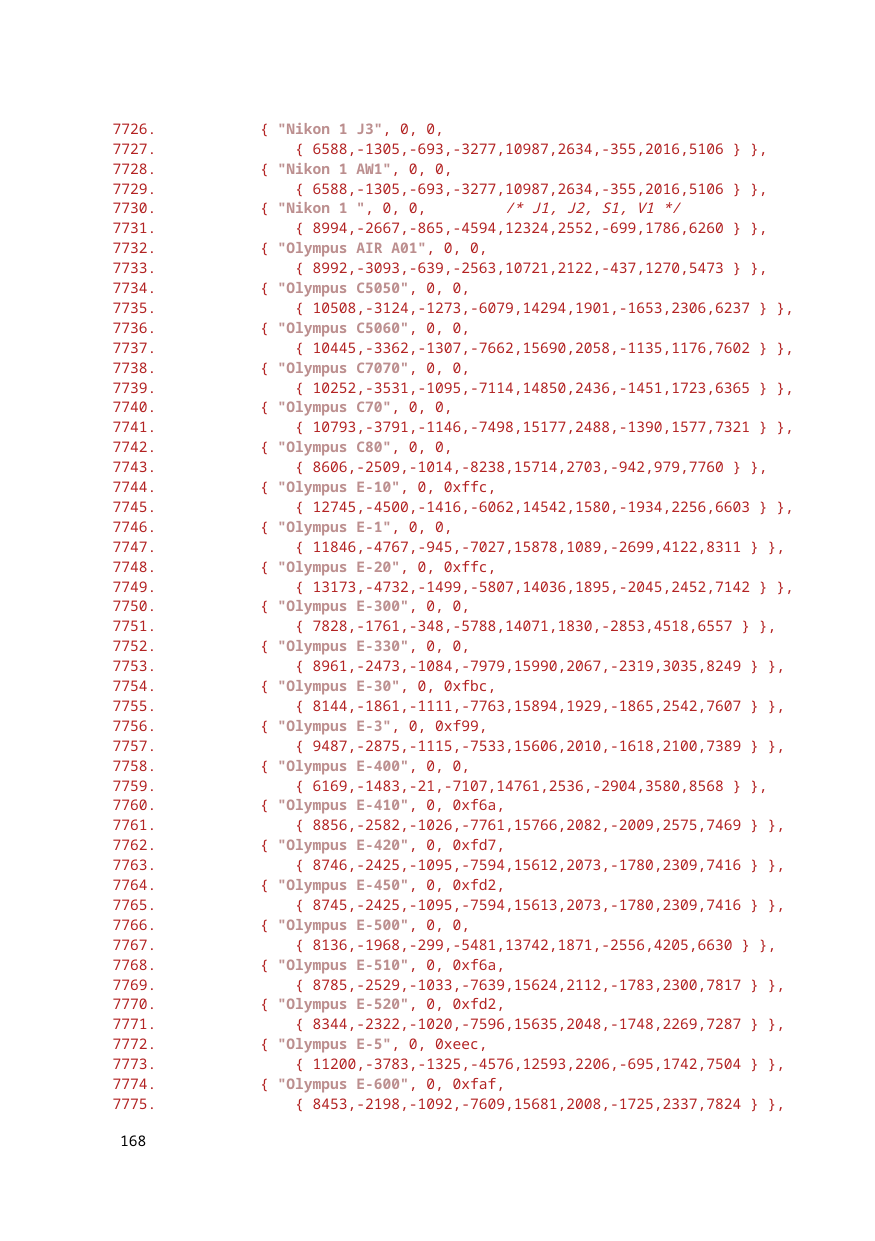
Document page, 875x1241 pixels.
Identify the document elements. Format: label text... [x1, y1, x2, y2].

list { "Olympus E-400", 0, 0, [112, 755, 799, 775]
list { "Olympus C7070", 0, 0, [112, 357, 799, 377]
list { "Olympus E-20", 0, 0xffc, [112, 556, 799, 576]
list { 8606,-2509,-1014,-8238,15714,2703,-942,979,7760 } }, [112, 457, 799, 477]
list { 8785,-2529,-1033,-7639,15624,2112,-1783,2300,7817 } }, [112, 974, 799, 994]
list { 8961,-2473,-1084,-7979,15990,2067,-2319,3035,8249 } }, [112, 656, 799, 676]
list { "Olympus E-520", 0, 0xfd2, [112, 994, 799, 1014]
list { "Olympus E-330", 0, 0, [112, 636, 799, 656]
list { "Olympus C80", 0, 0, [112, 437, 799, 457]
list { 13173,-4732,-1499,-5807,14036,1895,-2045,2452,7142 } }, [112, 576, 799, 596]
list { 8344,-2322,-1020,-7596,15635,2048,-1748,2269,7287 } }, [112, 1014, 799, 1034]
list { "Olympus E-410", 0, 0xf6a, [112, 795, 799, 815]
list { "Olympus E-500", 0, 0, [112, 914, 799, 934]
list { 7828,-1761,-348,-5788,14071,1830,-2853,4518,6557 } }, [112, 616, 799, 636]
list { "Olympus C70", 0, 0, [112, 397, 799, 417]
list { 8746,-2425,-1095,-7594,15612,2073,-1780,2309,7416 } }, [112, 855, 799, 875]
list { 8144,-1861,-1111,-7763,15894,1929,-1865,2542,7607 } }, [112, 696, 799, 716]
list { "Olympus C5050", 0, 0, [112, 278, 799, 298]
list { "Olympus C5060", 0, 0, [112, 318, 799, 338]
list { 6169,-1483,-21,-7107,14761,2536,-2904,3580,8568 } }, [112, 775, 799, 795]
list { "Nikon 1 AW1", 0, 0, [112, 158, 799, 178]
list { 8453,-2198,-1092,-7609,15681,2008,-1725,2337,7824 } }, [112, 1094, 799, 1113]
list { 11846,-4767,-945,-7027,15878,1089,-2699,4122,8311 } }, [112, 537, 799, 556]
list { 12745,-4500,-1416,-6062,14542,1580,-1934,2256,6603 } }, [112, 497, 799, 517]
list { "Olympus AIR A01", 0, 0, [112, 238, 799, 258]
list { "Nikon 1 ", 0, 0, /* J1, J2, S1, V1 */ [112, 198, 799, 218]
list { "Olympus E-600", 0, 0xfaf, [112, 1074, 799, 1094]
list { "Olympus E-30", 0, 0xfbc, [112, 676, 799, 696]
list { 8856,-2582,-1026,-7761,15766,2082,-2009,2575,7469 } }, [112, 815, 799, 835]
list { 8992,-3093,-639,-2563,10721,2122,-437,1270,5473 } }, [112, 258, 799, 278]
list { "Olympus E-5", 0, 0xeec, [112, 1034, 799, 1054]
list { 10445,-3362,-1307,-7662,15690,2058,-1135,1176,7602 } }, [112, 338, 799, 357]
list { "Olympus E-1", 0, 0, [112, 517, 799, 537]
list { 8994,-2667,-865,-4594,12324,2552,-699,1786,6260 } }, [112, 218, 799, 238]
list { 10508,-3124,-1273,-6079,14294,1901,-1653,2306,6237 } }, [112, 298, 799, 318]
list { "Olympus E-420", 0, 0xfd7, [112, 835, 799, 855]
list { 10793,-3791,-1146,-7498,15177,2488,-1390,1577,7321 } }, [112, 417, 799, 437]
list { "Nikon 1 J3", 0, 0, [112, 119, 799, 139]
list { "Olympus E-3", 0, 0xf99, [112, 716, 799, 736]
list { 8745,-2425,-1095,-7594,15613,2073,-1780,2309,7416 } }, [112, 895, 799, 914]
list { 9487,-2875,-1115,-7533,15606,2010,-1618,2100,7389 } }, [112, 736, 799, 755]
list { 6588,-1305,-693,-3277,10987,2634,-355,2016,5106 } }, [112, 178, 799, 198]
list { "Olympus E-10", 0, 0xffc, [112, 477, 799, 497]
list { 11200,-3783,-1325,-4576,12593,2206,-695,1742,7504 } }, [112, 1054, 799, 1074]
list { 8136,-1968,-299,-5481,13742,1871,-2556,4205,6630 } }, [112, 934, 799, 954]
list { 10252,-3531,-1095,-7114,14850,2436,-1451,1723,6365 } }, [112, 377, 799, 397]
list { "Olympus E-510", 0, 0xf6a, [112, 954, 799, 974]
list { 6588,-1305,-693,-3277,10987,2634,-355,2016,5106 } }, [112, 139, 799, 158]
list { "Olympus E-450", 0, 0xfd2, [112, 875, 799, 895]
list { "Olympus E-300", 0, 0, [112, 596, 799, 616]
